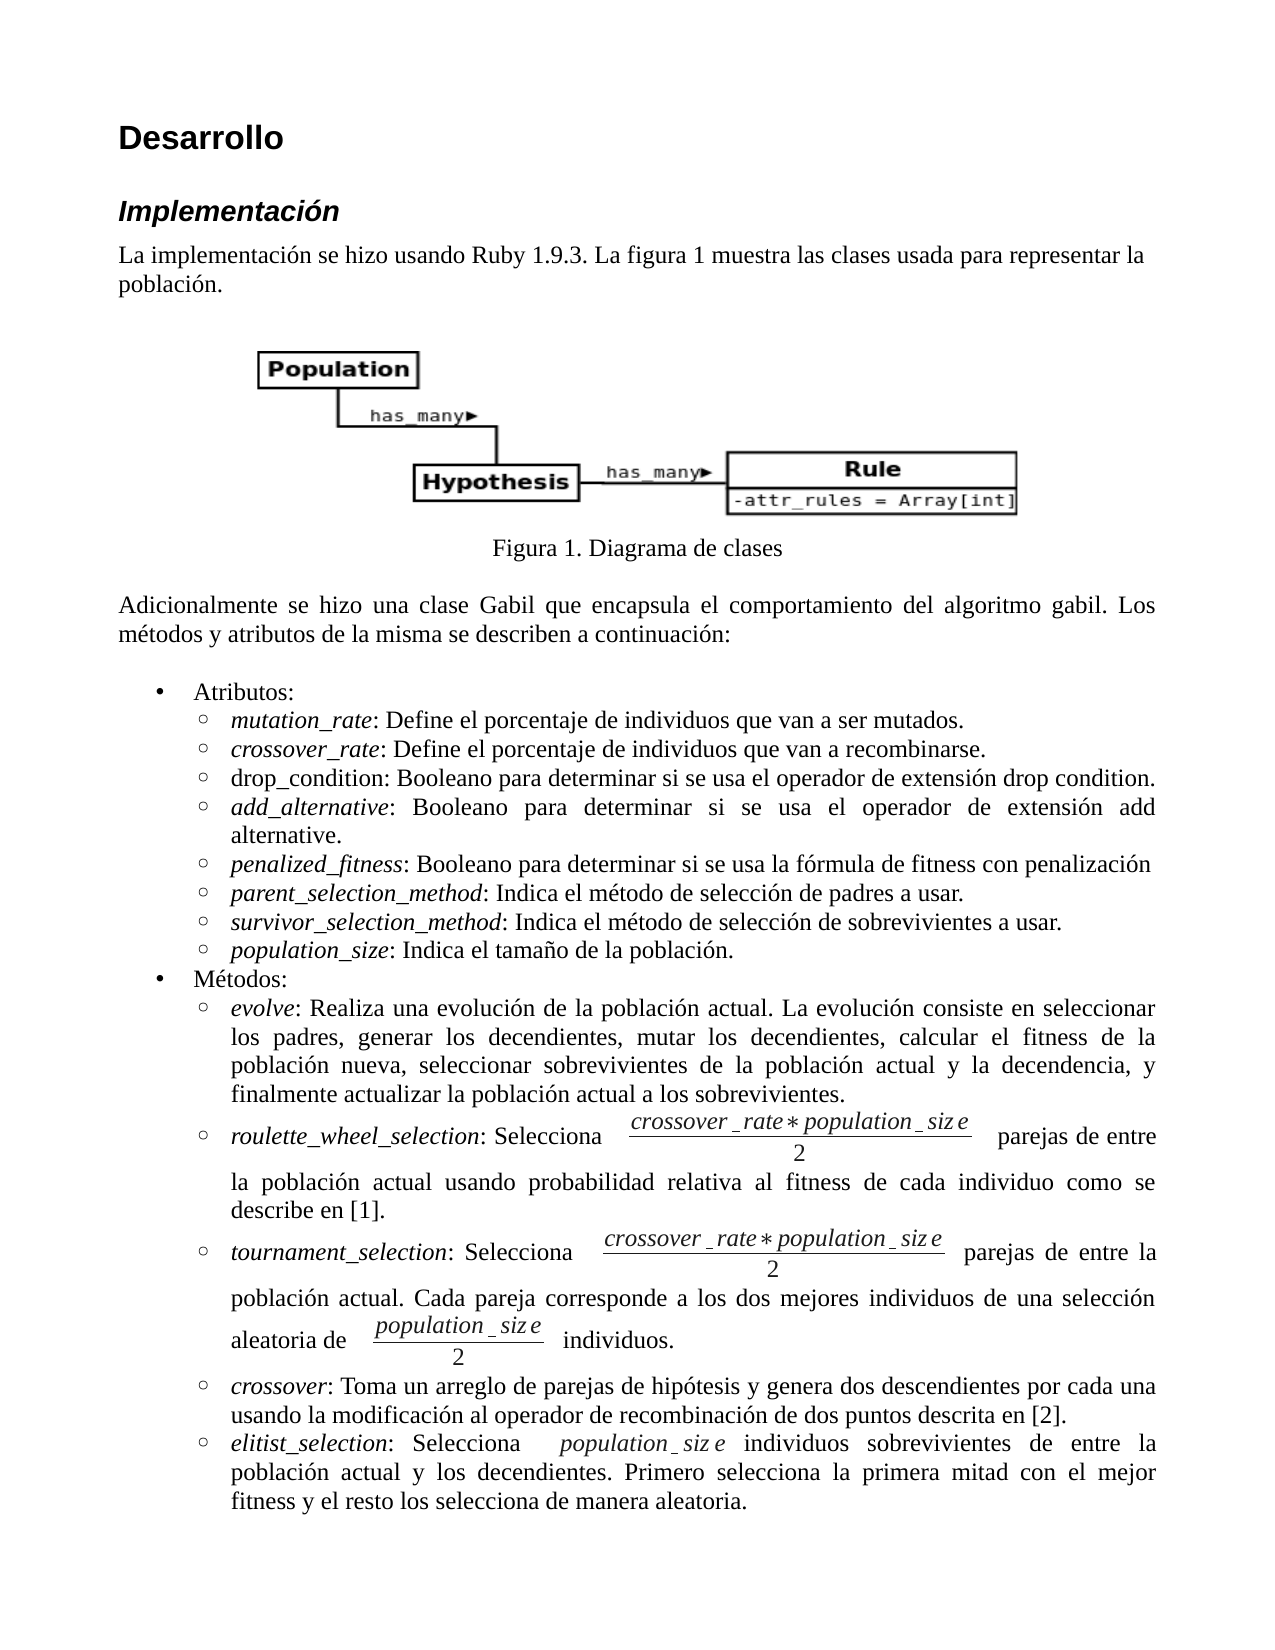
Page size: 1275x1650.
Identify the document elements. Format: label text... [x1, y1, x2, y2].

subtitle crossover_rate: Define el porcentaje de individuos que van a recombinarse. [193, 734, 1157, 763]
subtitle Atributos: [156, 677, 1157, 705]
text La implementación se hizo usando Ruby 1.9.3. La figura 1 muestra las clases usada para representar la población. [118, 240, 1157, 298]
subtitle penalized_fitness: Booleano para determinar si se usa la fórmula de fitness con penalización [193, 849, 1157, 878]
subtitle roulette_wheel_selection: Selecciona parejas de entre la población actual usando probabilidad relativa al fitness de cada individuo como se describe en [1]. [193, 1108, 1157, 1224]
subtitle add_alternative: Booleano para determinar si se usa el operador de extensión add alternative. [193, 792, 1157, 849]
subtitle population_size: Indica el tamaño de la población. [193, 935, 1157, 964]
subtitle Desarrollo [118, 118, 1157, 157]
subtitle evolve: Realiza una evolución de la población actual. La evolución consiste en seleccionar los padres, generar los decendientes, mutar los decendientes, calcular el fitness de la población nueva, seleccionar sobrevivientes de la población actual y la decendencia, y finalmente actualizar la población actual a los sobrevivientes. [193, 993, 1157, 1108]
subtitle Métodos: [156, 964, 1157, 993]
picture [257, 351, 1018, 524]
subtitle survivor_selection_method: Indica el método de selección de sobrevivientes a usar. [193, 907, 1157, 935]
subtitle Adicionalmente se hizo una clase Gabil que encapsula el comportamiento del algoritmo gabil. Los métodos y atributos de la misma se describen a continuación: [118, 590, 1157, 648]
subtitle drop_condition: Booleano para determinar si se usa el operador de extensión drop condition. [193, 763, 1157, 792]
subtitle Figura 1. Diagrama de clases [118, 533, 1157, 562]
subtitle mutation_rate: Define el porcentaje de individuos que van a ser mutados. [193, 705, 1157, 734]
subtitle parent_selection_method: Indica el método de selección de padres a usar. [193, 878, 1157, 907]
subtitle tournament_selection: Selecciona parejas de entre la población actual. Cada pareja corresponde a los dos mejores individuos de una selección aleatoria de individuos. [193, 1224, 1157, 1371]
subtitle elitist_selection: Selecciona individuos sobrevivientes de entre la población actual y los decendientes. Primero selecciona la primera mitad con el mejor fitness y el resto los selecciona de manera aleatoria. [193, 1428, 1157, 1515]
subtitle crossover: Toma un arreglo de parejas de hipótesis y genera dos descendientes por cada una usando la modificación al operador de recombinación de dos puntos descrita en [2]. [193, 1371, 1157, 1428]
subtitle Implementación [118, 194, 1157, 228]
